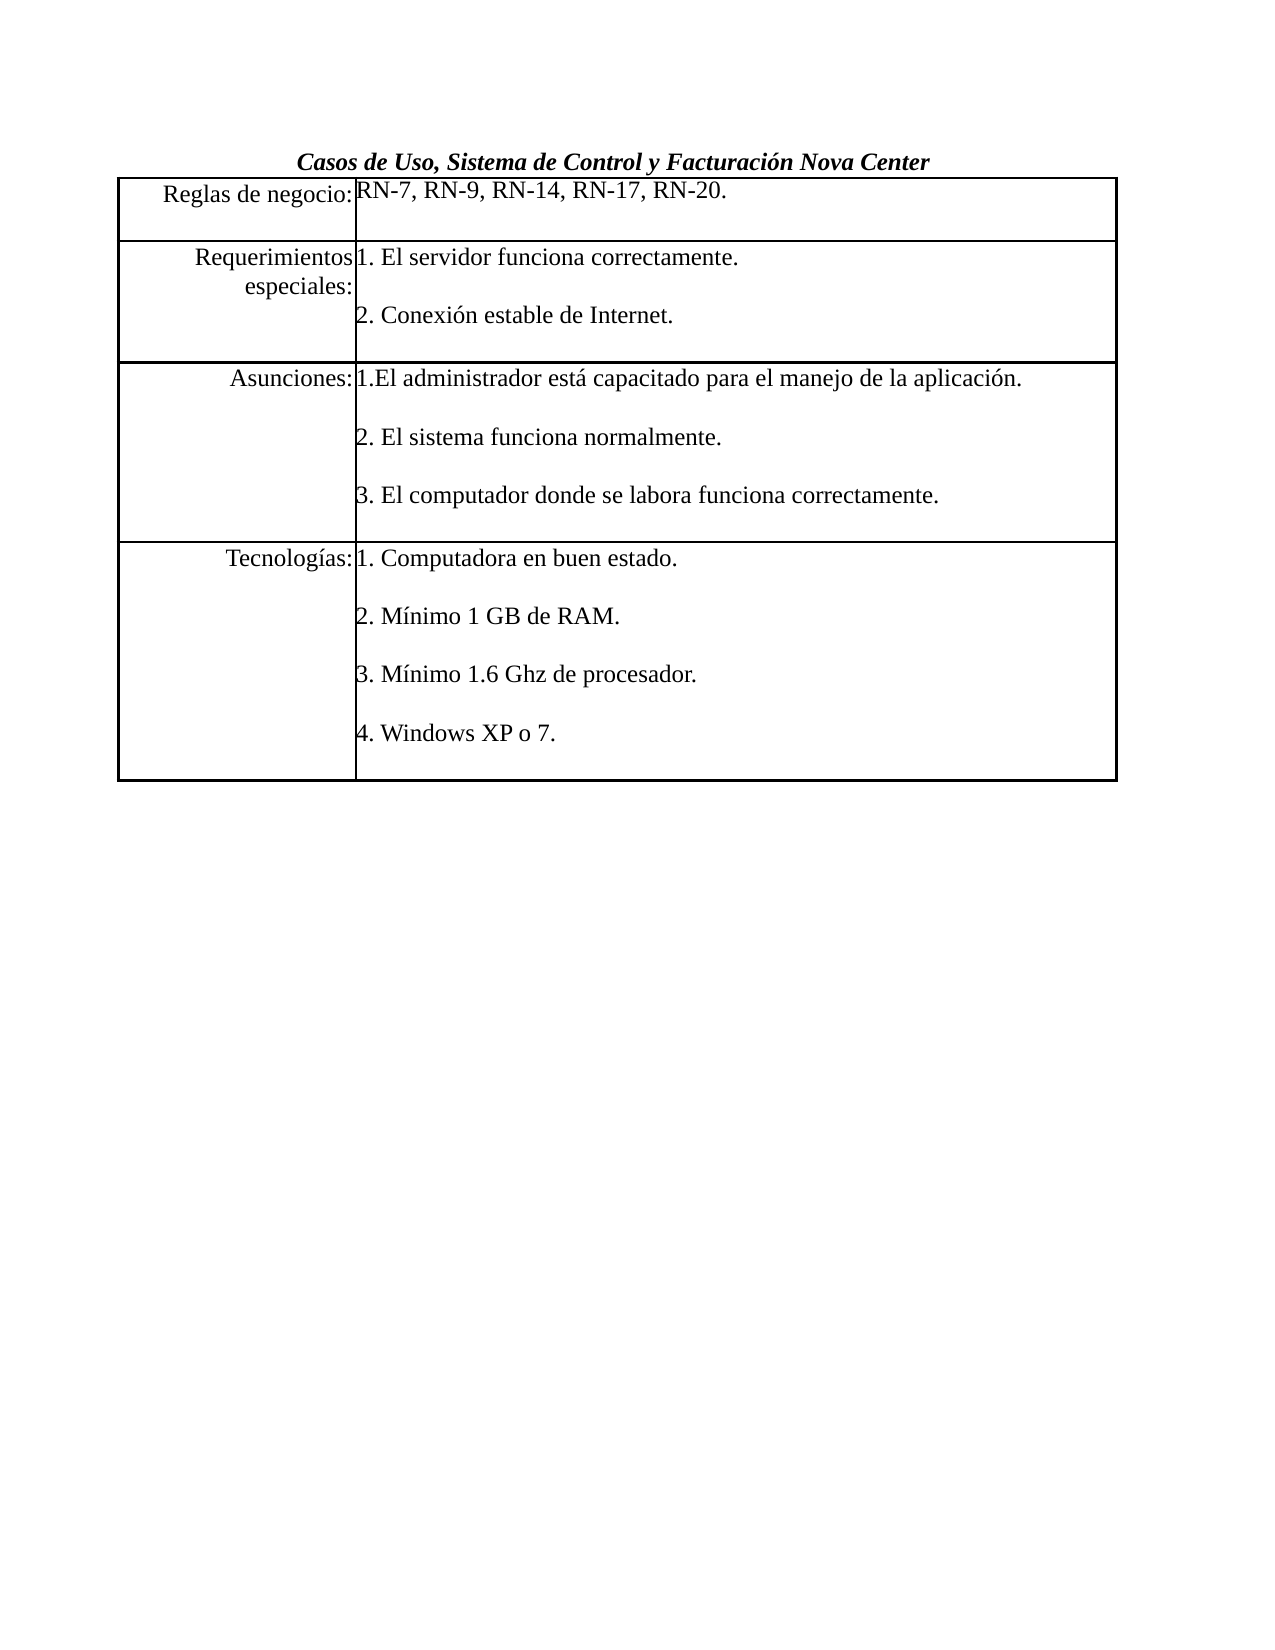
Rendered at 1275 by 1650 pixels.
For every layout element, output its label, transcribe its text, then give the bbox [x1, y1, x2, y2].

table_cell Requerimientos especiales: [120, 242, 355, 361]
table_cell Asunciones: [120, 364, 355, 541]
table_cell 1.El administrador está capacitado para el manejo de la aplicación. 2. El sistema funciona normalmente. 3. El computador donde se labora funciona correctamente. [357, 364, 1115, 541]
table_cell 1. El servidor funciona correctamente. 2. Conexión estable de Internet. [357, 242, 1115, 361]
table_cell 1. Computadora en buen estado. 2. Mínimo 1 GB de RAM. 3. Mínimo 1.6 Ghz de procesador. 4. Windows XP o 7. [357, 543, 1115, 779]
table_cell RN-7, RN-9, RN-14, RN-17, RN-20. [357, 179, 1115, 240]
table_cell Reglas de negocio: [120, 179, 355, 240]
table_cell Tecnologías: [120, 543, 355, 779]
